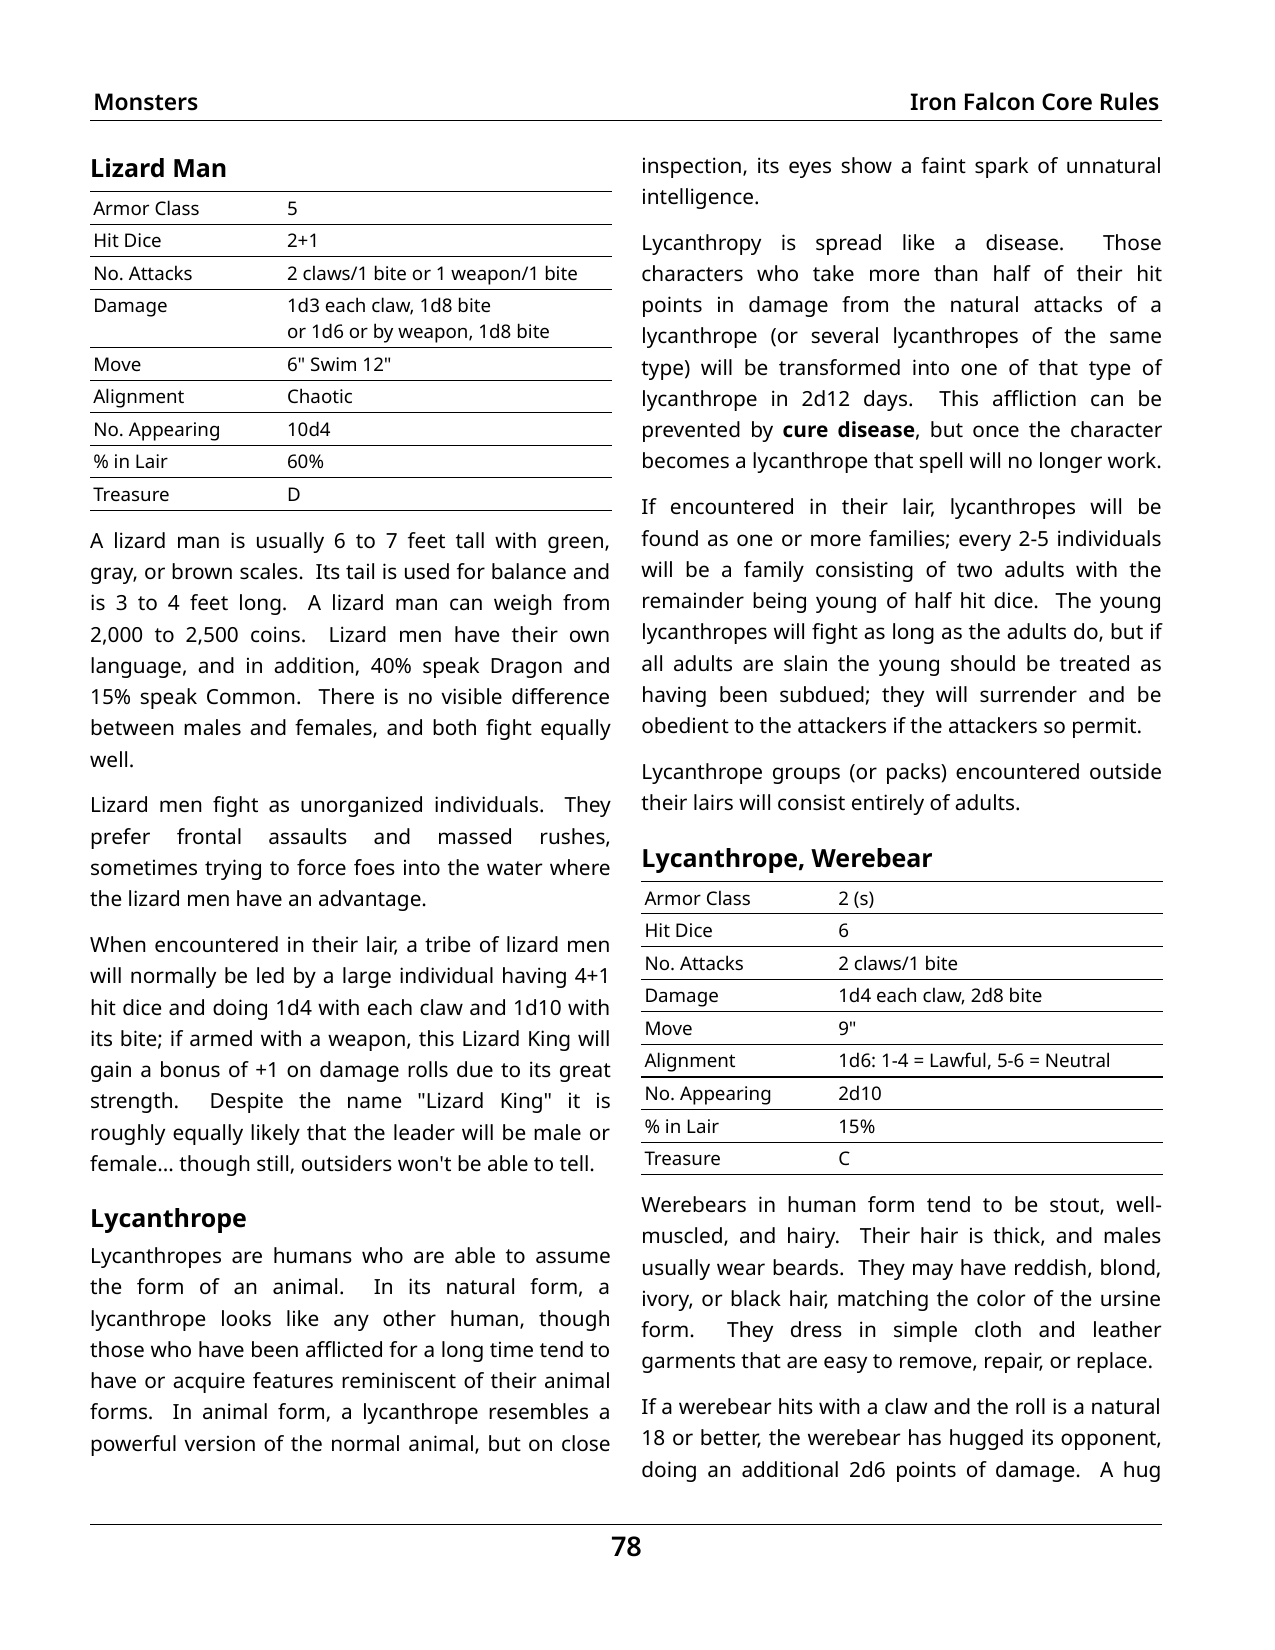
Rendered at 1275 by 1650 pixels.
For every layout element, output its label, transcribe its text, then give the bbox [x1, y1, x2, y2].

table_cell 6 [835, 914, 1163, 946]
table_cell 1d6: 1-4 = Lawful, 5-6 = Neutral [835, 1045, 1163, 1076]
table_cell 2+1 [284, 225, 612, 256]
text Lizard men fight as unorganized individuals. They prefer frontal assaults and massed rushes, sometimes trying to force foes into the water where the lizard men have an advantage. [90, 791, 611, 913]
text inspection, its eyes show a faint spark of unnatural intelligence. [641, 151, 1162, 211]
table_cell No. Appearing [641, 1078, 835, 1109]
table_cell 15% [835, 1110, 1163, 1142]
text A lizard man is usually 6 to 7 feet tall with green, gray, or brown scales. Its tail is used for balance and is 3 to 4 feet long. A lizard man can weigh from 2,000 to 2,500 coins. Lizard men have their own language, and in addition, 40% speak Dragon and 15% speak Common. There is no visible difference between males and females, and both fight equally well. [90, 526, 611, 773]
table_cell 10d4 [284, 413, 612, 445]
table_cell No. Attacks [90, 257, 284, 289]
table_cell Move [641, 1012, 835, 1044]
table_cell 1d3 each claw, 1d8 bite or 1d6 or by weapon, 1d8 bite [284, 290, 612, 347]
table_cell 1d4 each claw, 2d8 bite [835, 980, 1163, 1011]
text When encountered in their lair, a tribe of lizard men will normally be led by a large individual having 4+1 hit dice and doing 1d4 with each claw and 1d10 with its bite; if armed with a weapon, this Lizard King will gain a bonus of +1 on damage rolls due to its great strength. Despite the name "Lizard King" it is roughly equally likely that the leader will be male or female... though still, outsiders won't be able to tell. [90, 930, 611, 1177]
table_cell 2d10 [835, 1078, 1163, 1109]
table_cell Alignment [90, 381, 284, 412]
table_cell 6" Swim 12" [284, 348, 612, 379]
table_cell Chaotic [284, 381, 612, 412]
subtitle Lycanthrope [90, 1201, 611, 1235]
table_cell 2 claws/1 bite or 1 weapon/1 bite [284, 257, 612, 289]
text Lycanthrope groups (or packs) encountered outside their lairs will consist entirely of adults. [641, 757, 1162, 817]
table_cell Hit Dice [90, 225, 284, 256]
table_cell Treasure [641, 1143, 835, 1174]
table_cell Damage [90, 290, 284, 347]
text Werebears in human form tend to be stout, well-muscled, and hairy. Their hair is thick, and males usually wear beards. They may have reddish, blond, ivory, or black hair, matching the color of the ursine form. They dress in simple cloth and leather garments that are easy to remove, repair, or replace. [641, 1190, 1162, 1375]
table_header Armor Class [90, 192, 284, 223]
table_cell Treasure [90, 478, 284, 510]
table_header 5 [284, 192, 612, 223]
table_cell No. Attacks [641, 947, 835, 978]
subtitle Lizard Man [90, 151, 611, 185]
text Lycanthropy is spread like a disease. Those characters who take more than half of their hit points in damage from the natural attacks of a lycanthrope (or several lycanthropes of the same type) will be transformed into one of that type of lycanthrope in 2d12 days. This affliction can be prevented by cure disease, but once the character becomes a lycanthrope that spell will no longer work. [641, 228, 1162, 475]
text Lycanthropes are humans who are able to assume the form of an animal. In its natural form, a lycanthrope looks like any other human, though those who have been afflicted for a long time tend to have or acquire features reminiscent of their animal forms. In animal form, a lycanthrope resembles a powerful version of the normal animal, but on close [90, 1241, 611, 1457]
table_cell C [835, 1143, 1163, 1174]
table_cell No. Appearing [90, 413, 284, 445]
table_cell 9" [835, 1012, 1163, 1044]
table_cell 60% [284, 446, 612, 477]
table_cell % in Lair [90, 446, 284, 477]
table_cell Alignment [641, 1045, 835, 1076]
text If encountered in their lair, lycanthropes will be found as one or more families; every 2-5 individuals will be a family consisting of two adults with the remainder being young of half hit dice. The young lycanthropes will fight as long as the adults do, but if all adults are slain the young should be treated as having been subdued; they will surrender and be obedient to the attackers if the attackers so permit. [641, 492, 1162, 740]
table_header 2 (s) [835, 882, 1163, 913]
table_cell Damage [641, 980, 835, 1011]
subtitle Lycanthrope, Werebear [641, 841, 1162, 875]
table_cell Move [90, 348, 284, 379]
table_cell D [284, 478, 612, 510]
table_cell 2 claws/1 bite [835, 947, 1163, 978]
table_cell Hit Dice [641, 914, 835, 946]
table_cell % in Lair [641, 1110, 835, 1142]
text If a werebear hits with a claw and the roll is a natural 18 or better, the werebear has hugged its opponent, doing an additional 2d6 points of damage. A hug [641, 1392, 1162, 1483]
table_header Armor Class [641, 882, 835, 913]
